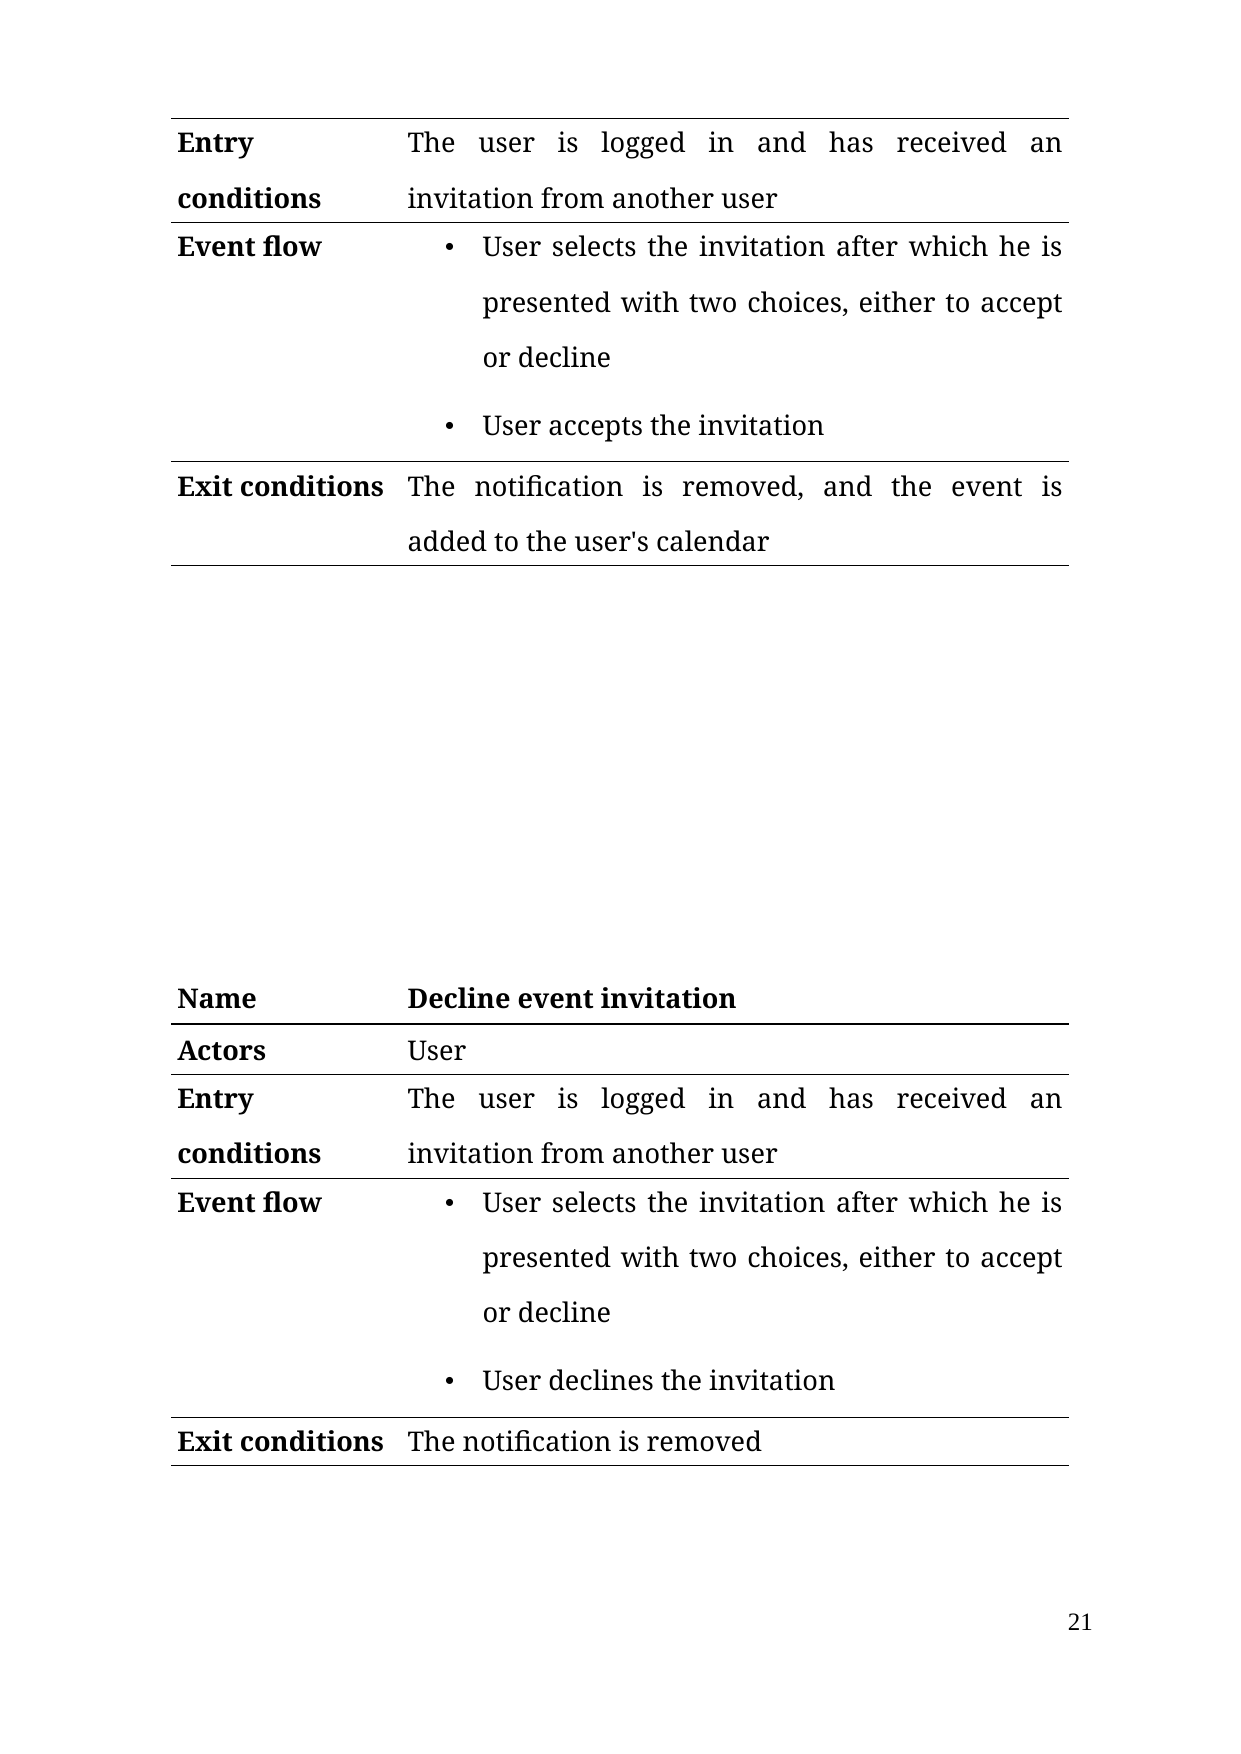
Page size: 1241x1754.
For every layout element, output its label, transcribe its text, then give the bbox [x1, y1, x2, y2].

table_cell Exit conditions [171, 462, 401, 565]
table_cell Exit conditions [171, 1418, 401, 1465]
table_header Name [171, 972, 401, 1023]
table_cell The notification is removed, and the event is added to the user's calendar [401, 462, 1069, 565]
table_cell Event flow [171, 1179, 401, 1417]
table_cell User [401, 1025, 1069, 1074]
table_cell Actors [171, 1025, 401, 1074]
table_cell User selects the invitation after which he is presented with two choices, either to accept or decline User declines the invitation [401, 1179, 1069, 1417]
table_cell Entry conditions [171, 1075, 401, 1177]
table_cell Event flow [171, 223, 401, 461]
table_cell User selects the invitation after which he is presented with two choices, either to accept or decline User accepts the invitation [401, 223, 1069, 461]
table_cell Entry conditions [171, 119, 401, 222]
table_cell The user is logged in and has received an invitation from another user [401, 119, 1069, 222]
table_cell The user is logged in and has received an invitation from another user [401, 1075, 1069, 1177]
table_cell The notification is removed [401, 1418, 1069, 1465]
table_header Decline event invitation [401, 972, 1069, 1023]
